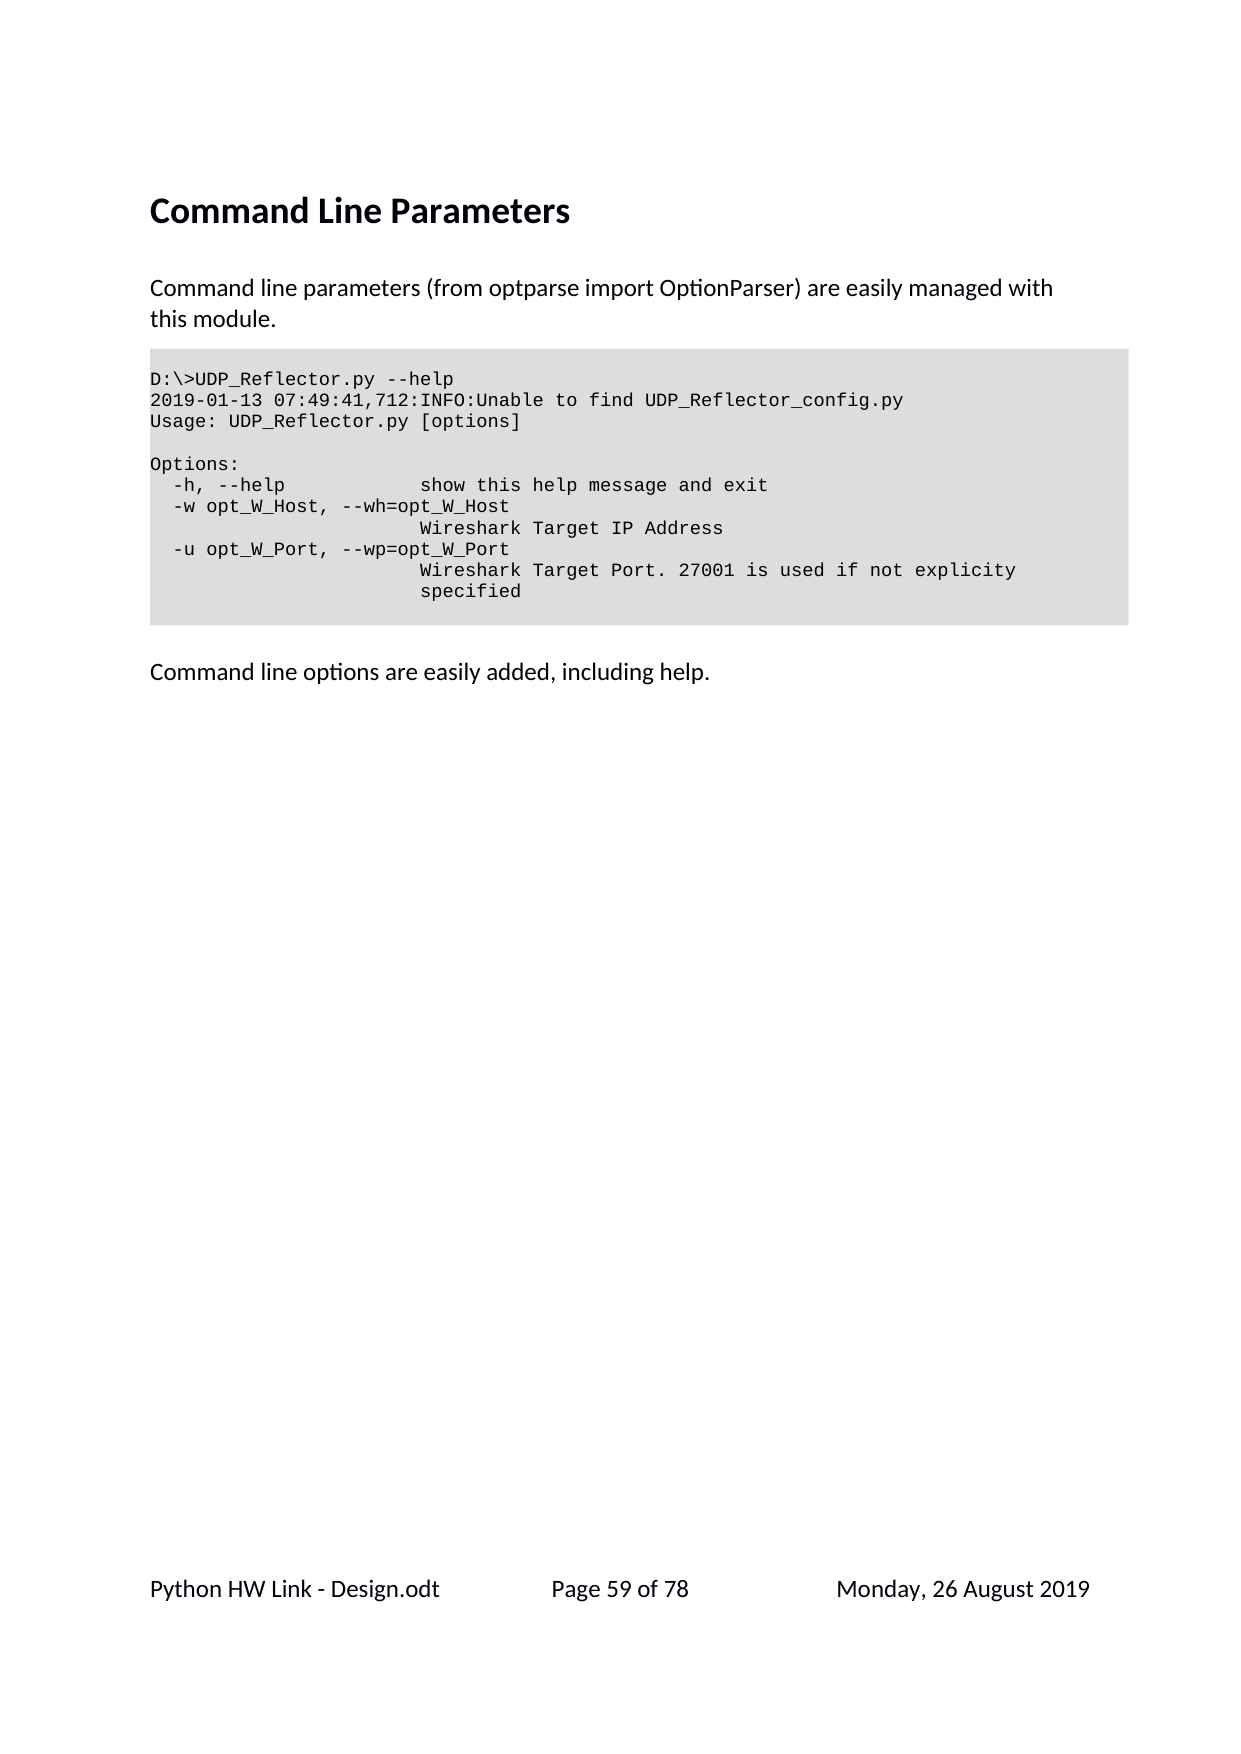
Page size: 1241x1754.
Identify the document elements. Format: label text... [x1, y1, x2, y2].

subtitle Command Line Parameters [150, 187, 1090, 233]
text Command line options are easily added, including help. [150, 656, 1090, 687]
text Command line parameters (from optparse import OptionParser) are easily managed with this module. [150, 272, 1090, 333]
